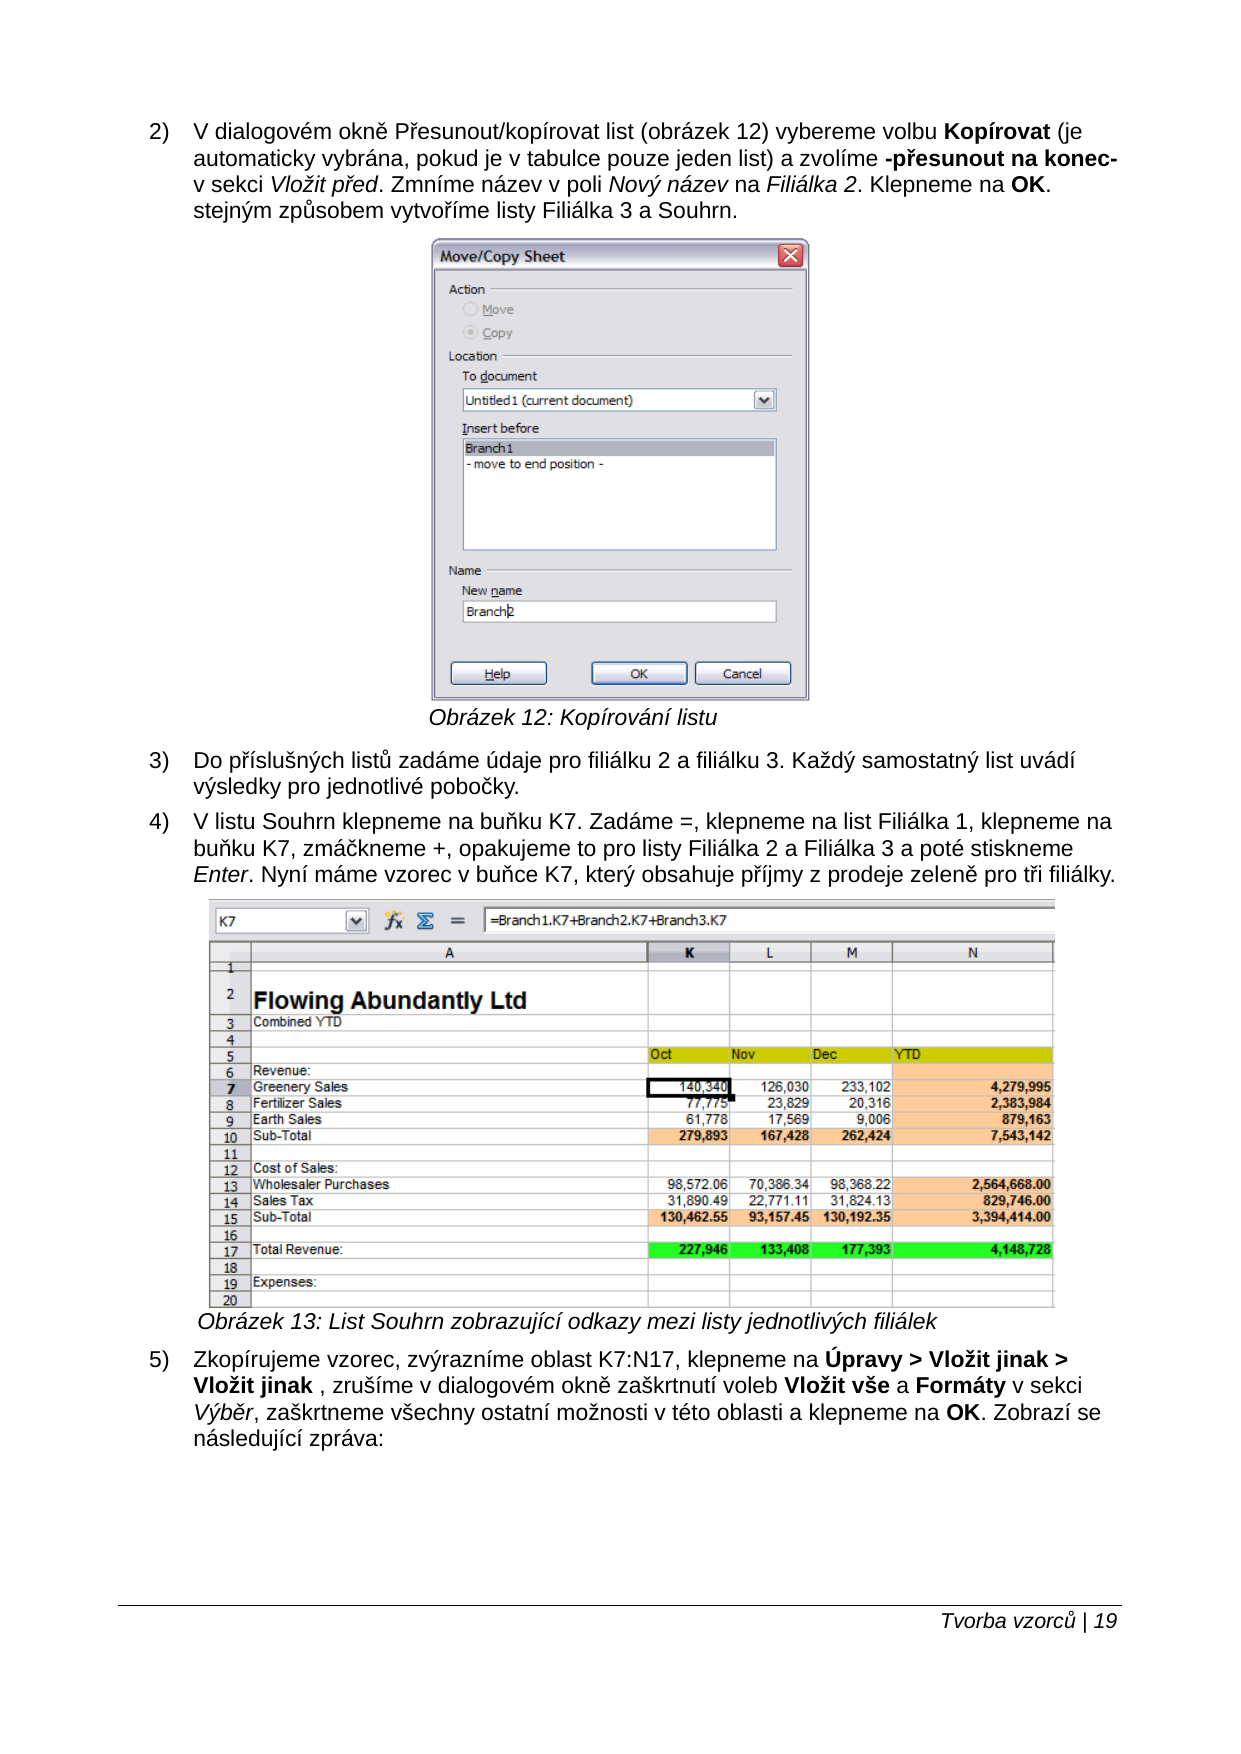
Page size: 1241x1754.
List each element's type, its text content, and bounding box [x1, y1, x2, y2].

picture [208, 899, 1055, 1308]
picture [428, 235, 813, 705]
list V listu Souhrn klepneme na buňku K7. Zadáme =, klepneme na list Filiálka 1, klepneme na buňku K7, zmáčkneme +, opakujeme to pro listy Filiálka 2 a Filiálka 3 a poté stiskneme Enter. Nyní máme vzorec v buňce K7, který obsahuje příjmy z prodeje zeleně pro tři filiálky. [169, 808, 1122, 887]
text Obrázek 12: Kopírování listu [428, 705, 812, 731]
list Zkopírujeme vzorec, zvýrazníme oblast K7:N17, klepneme na Úpravy > Vložit jinak > Vložit jinak , zrušíme v dialogovém okně zaškrtnutí voleb Vložit vše a Formáty v sekci Výběr, zaškrtneme všechny ostatní možnosti v této oblasti a klepneme na OK. Zobrazí se následující zpráva: [169, 1346, 1122, 1452]
text Obrázek 13: List Souhrn zobrazující odkazy mezi listy jednotlivých filiálek [197, 1308, 1043, 1334]
list V dialogovém okně Přesunout/kopírovat list (obrázek 12) vybereme volbu Kopírovat (je automaticky vybrána, pokud je v tabulce pouze jeden list) a zvolíme -přesunout na konec- v sekci Vložit před. Zmníme název v poli Nový název na Filiálka 2. Klepneme na OK. stejným způsobem vytvoříme listy Filiálka 3 a Souhrn. [169, 118, 1122, 223]
list Do příslušných listů zadáme údaje pro filiálku 2 a filiálku 3. Každý samostatný list uvádí výsledky pro jednotlivé pobočky. [169, 747, 1122, 799]
